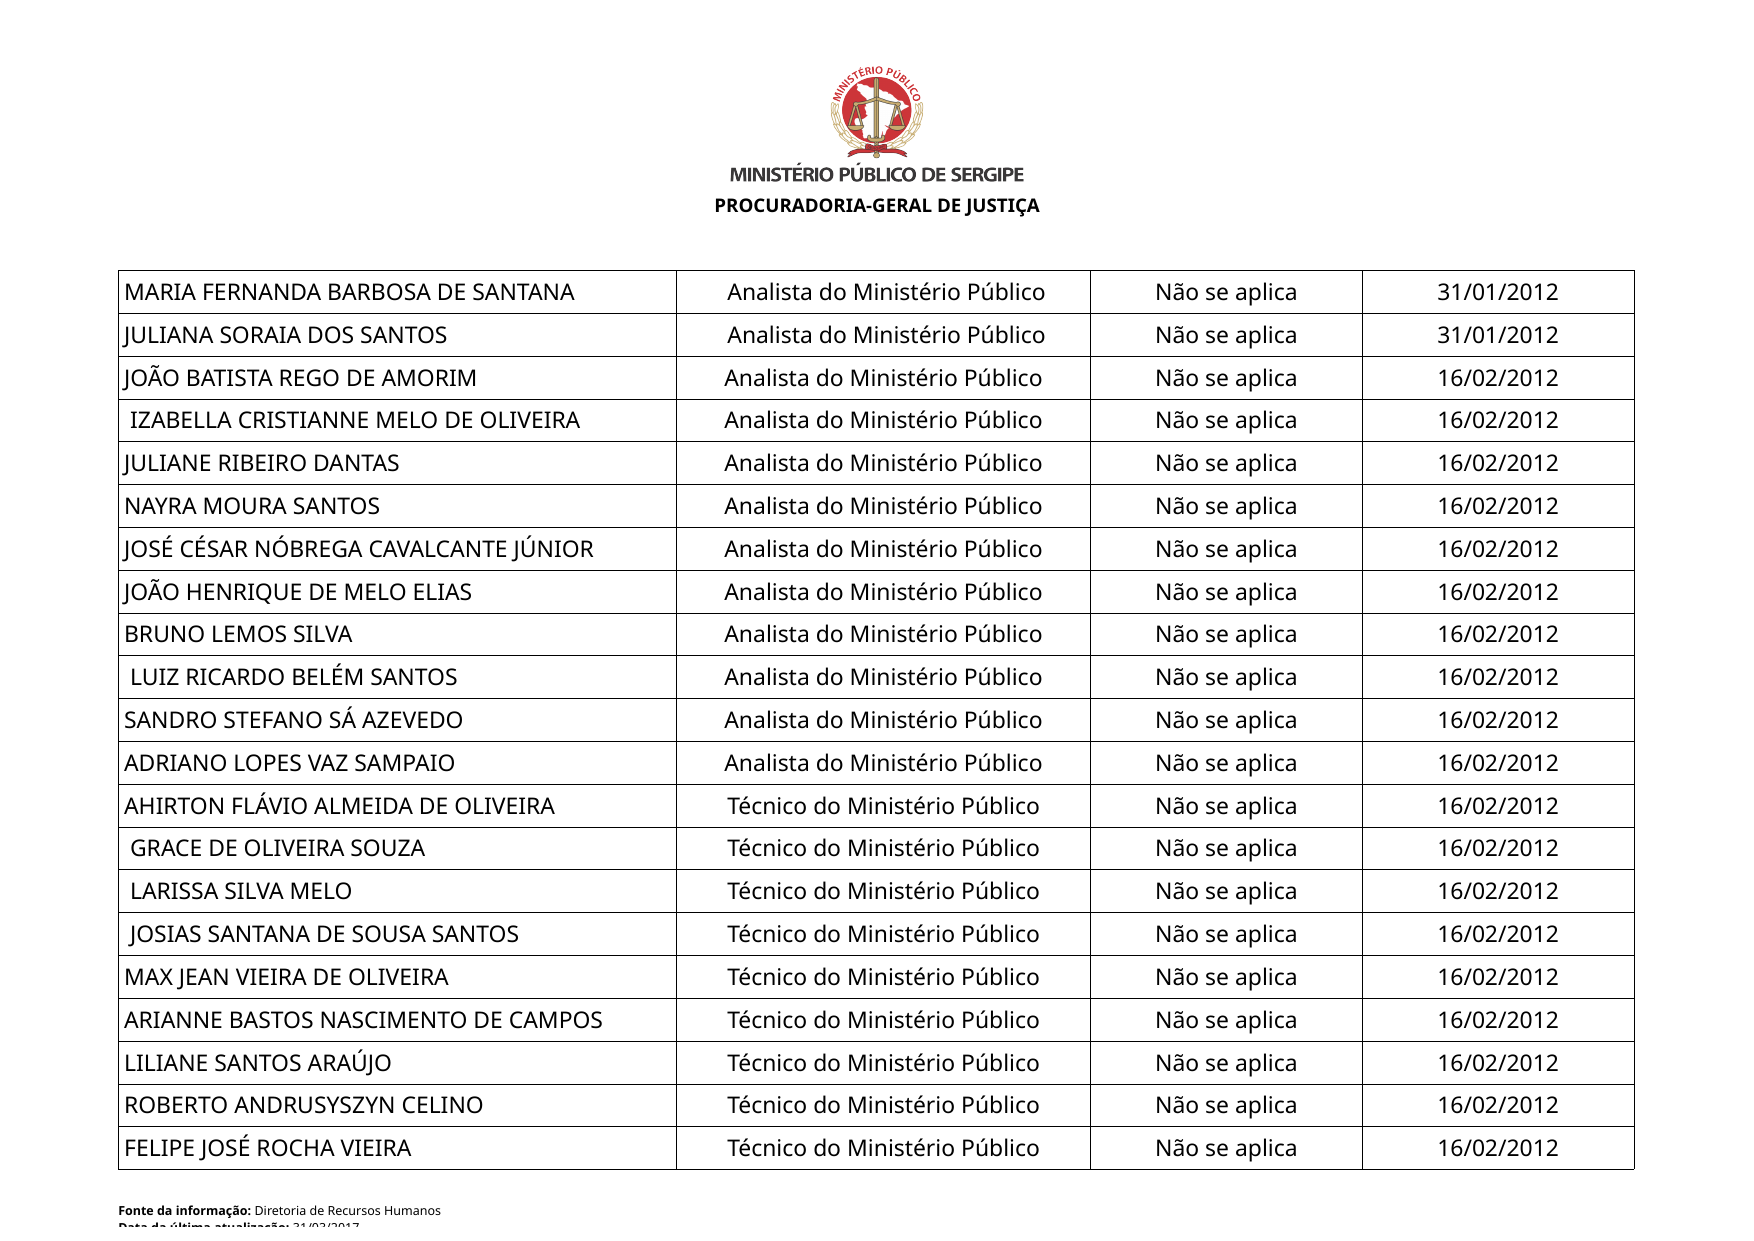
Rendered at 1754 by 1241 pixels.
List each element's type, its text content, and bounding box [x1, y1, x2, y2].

table_cell 16/02/2012 [1363, 828, 1634, 869]
table_cell Não se aplica [1091, 400, 1362, 441]
table_cell 16/02/2012 [1363, 913, 1634, 955]
picture [730, 66, 1024, 185]
table_cell ADRIANO LOPES VAZ SAMPAIO [119, 742, 676, 784]
table_cell Não se aplica [1091, 828, 1362, 869]
table_cell LARISSA SILVA MELO [119, 870, 676, 912]
table_cell Analista do Ministério Público [677, 571, 1090, 612]
table_cell Analista do Ministério Público [677, 528, 1090, 570]
table_cell Não se aplica [1091, 442, 1362, 484]
table_cell JOSÉ CÉSAR NÓBREGA CAVALCANTE JÚNIOR [119, 528, 676, 570]
table_cell Técnico do Ministério Público [677, 785, 1090, 827]
table_cell Não se aplica [1091, 314, 1362, 356]
table_cell 16/02/2012 [1363, 614, 1634, 655]
table_cell Não se aplica [1091, 1042, 1362, 1083]
table_cell Analista do Ministério Público [677, 742, 1090, 784]
table_cell 16/02/2012 [1363, 1042, 1634, 1083]
table_cell Técnico do Ministério Público [677, 913, 1090, 955]
table_cell Analista do Ministério Público [677, 614, 1090, 655]
table_cell JOÃO BATISTA REGO DE AMORIM [119, 357, 676, 398]
table_cell Não se aplica [1091, 870, 1362, 912]
table_cell 16/02/2012 [1363, 999, 1634, 1041]
table_cell 16/02/2012 [1363, 956, 1634, 998]
table_cell 16/02/2012 [1363, 485, 1634, 527]
table_cell 31/01/2012 [1363, 314, 1634, 356]
table_cell 16/02/2012 [1363, 400, 1634, 441]
table_cell FELIPE JOSÉ ROCHA VIEIRA [119, 1127, 676, 1169]
table_cell Não se aplica [1091, 357, 1362, 398]
table_cell Não se aplica [1091, 785, 1362, 827]
table_cell 16/02/2012 [1363, 571, 1634, 612]
table_cell Não se aplica [1091, 999, 1362, 1041]
table_cell Analista do Ministério Público [677, 357, 1090, 398]
table_cell Técnico do Ministério Público [677, 1085, 1090, 1126]
table_cell JOÃO HENRIQUE DE MELO ELIAS [119, 571, 676, 612]
table_cell 16/02/2012 [1363, 656, 1634, 698]
table_cell 16/02/2012 [1363, 699, 1634, 741]
table_cell 16/02/2012 [1363, 1127, 1634, 1169]
table_cell 16/02/2012 [1363, 528, 1634, 570]
table_cell LILIANE SANTOS ARAÚJO [119, 1042, 676, 1083]
table_cell IZABELLA CRISTIANNE MELO DE OLIVEIRA [119, 400, 676, 441]
table_cell 16/02/2012 [1363, 442, 1634, 484]
table_cell MARIA FERNANDA BARBOSA DE SANTANA [119, 271, 676, 313]
table_cell Não se aplica [1091, 742, 1362, 784]
table_cell Não se aplica [1091, 913, 1362, 955]
table_cell Não se aplica [1091, 1085, 1362, 1126]
table_cell Não se aplica [1091, 614, 1362, 655]
table_cell 16/02/2012 [1363, 1085, 1634, 1126]
table_cell Técnico do Ministério Público [677, 1042, 1090, 1083]
table_cell Analista do Ministério Público [677, 400, 1090, 441]
table_cell Técnico do Ministério Público [677, 1127, 1090, 1169]
table_cell Técnico do Ministério Público [677, 828, 1090, 869]
table_cell ROBERTO ANDRUSYSZYN CELINO [119, 1085, 676, 1126]
table_cell Técnico do Ministério Público [677, 999, 1090, 1041]
table_cell ARIANNE BASTOS NASCIMENTO DE CAMPOS [119, 999, 676, 1041]
table_cell 16/02/2012 [1363, 785, 1634, 827]
table_cell Não se aplica [1091, 528, 1362, 570]
table_cell Analista do Ministério Público [677, 442, 1090, 484]
table_cell AHIRTON FLÁVIO ALMEIDA DE OLIVEIRA [119, 785, 676, 827]
table_cell Não se aplica [1091, 271, 1362, 313]
table_cell Não se aplica [1091, 699, 1362, 741]
table_cell Analista do Ministério Público [677, 656, 1090, 698]
table_cell NAYRA MOURA SANTOS [119, 485, 676, 527]
table_cell Não se aplica [1091, 485, 1362, 527]
table_cell SANDRO STEFANO SÁ AZEVEDO [119, 699, 676, 741]
table_cell Analista do Ministério Público [677, 314, 1090, 356]
table_cell LUIZ RICARDO BELÉM SANTOS [119, 656, 676, 698]
table_cell 16/02/2012 [1363, 742, 1634, 784]
table_cell GRACE DE OLIVEIRA SOUZA [119, 828, 676, 869]
table_cell Técnico do Ministério Público [677, 870, 1090, 912]
table_cell 16/02/2012 [1363, 870, 1634, 912]
table_cell Não se aplica [1091, 571, 1362, 612]
table_cell MAX JEAN VIEIRA DE OLIVEIRA [119, 956, 676, 998]
table_cell JOSIAS SANTANA DE SOUSA SANTOS [119, 913, 676, 955]
table_cell JULIANE RIBEIRO DANTAS [119, 442, 676, 484]
table_cell Técnico do Ministério Público [677, 956, 1090, 998]
table_cell JULIANA SORAIA DOS SANTOS [119, 314, 676, 356]
table_cell Não se aplica [1091, 1127, 1362, 1169]
table_cell Analista do Ministério Público [677, 271, 1090, 313]
table_cell Não se aplica [1091, 656, 1362, 698]
table_cell 16/02/2012 [1363, 357, 1634, 398]
table_cell BRUNO LEMOS SILVA [119, 614, 676, 655]
table_cell Analista do Ministério Público [677, 485, 1090, 527]
table_cell Não se aplica [1091, 956, 1362, 998]
table_cell 31/01/2012 [1363, 271, 1634, 313]
table_cell Analista do Ministério Público [677, 699, 1090, 741]
